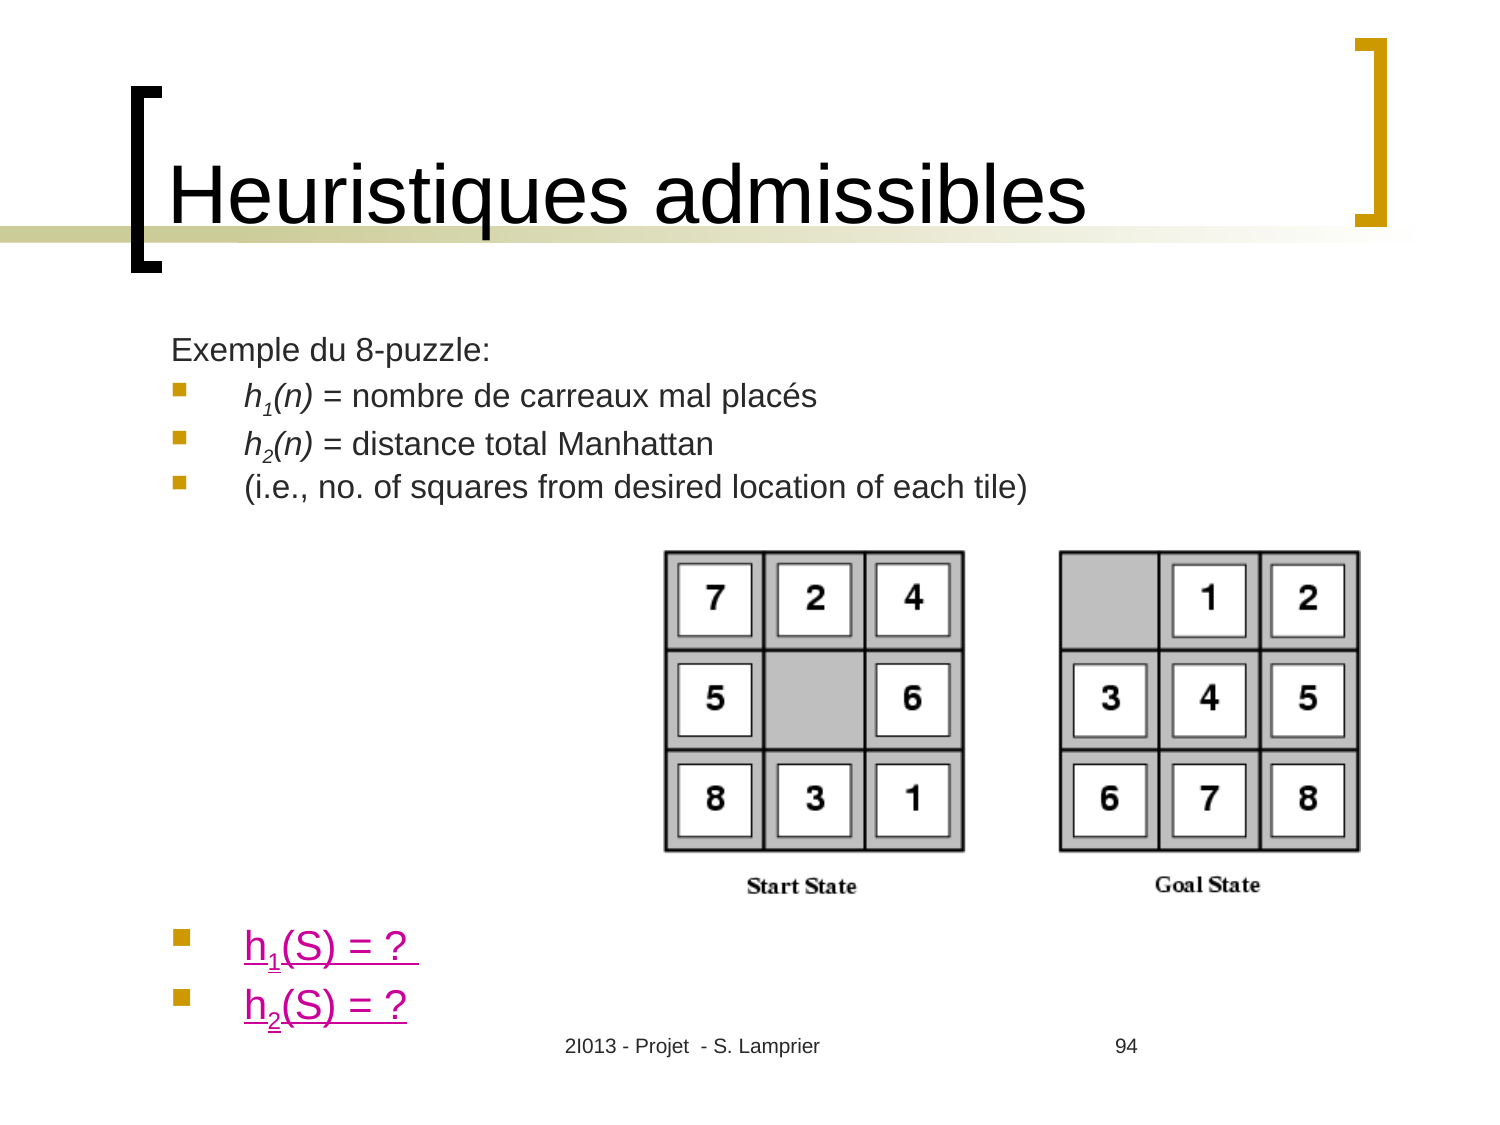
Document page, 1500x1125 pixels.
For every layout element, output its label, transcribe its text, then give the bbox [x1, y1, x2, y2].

title Heuristiques admissibles [152, 15, 1328, 248]
slide_number [1100, 1025, 1413, 1100]
list Exemple du 8-puzzle: h1(n) = nombre de carreaux mal placés h2(n) = distance total Manhattan (i.e., no. of squares from desired location of each tile) h1(S) = ? h2(S) = ? [155, 324, 1413, 1000]
footer 2I013 - Projet - S. Lamprier [549, 1025, 1025, 1100]
picture [662, 549, 1361, 905]
